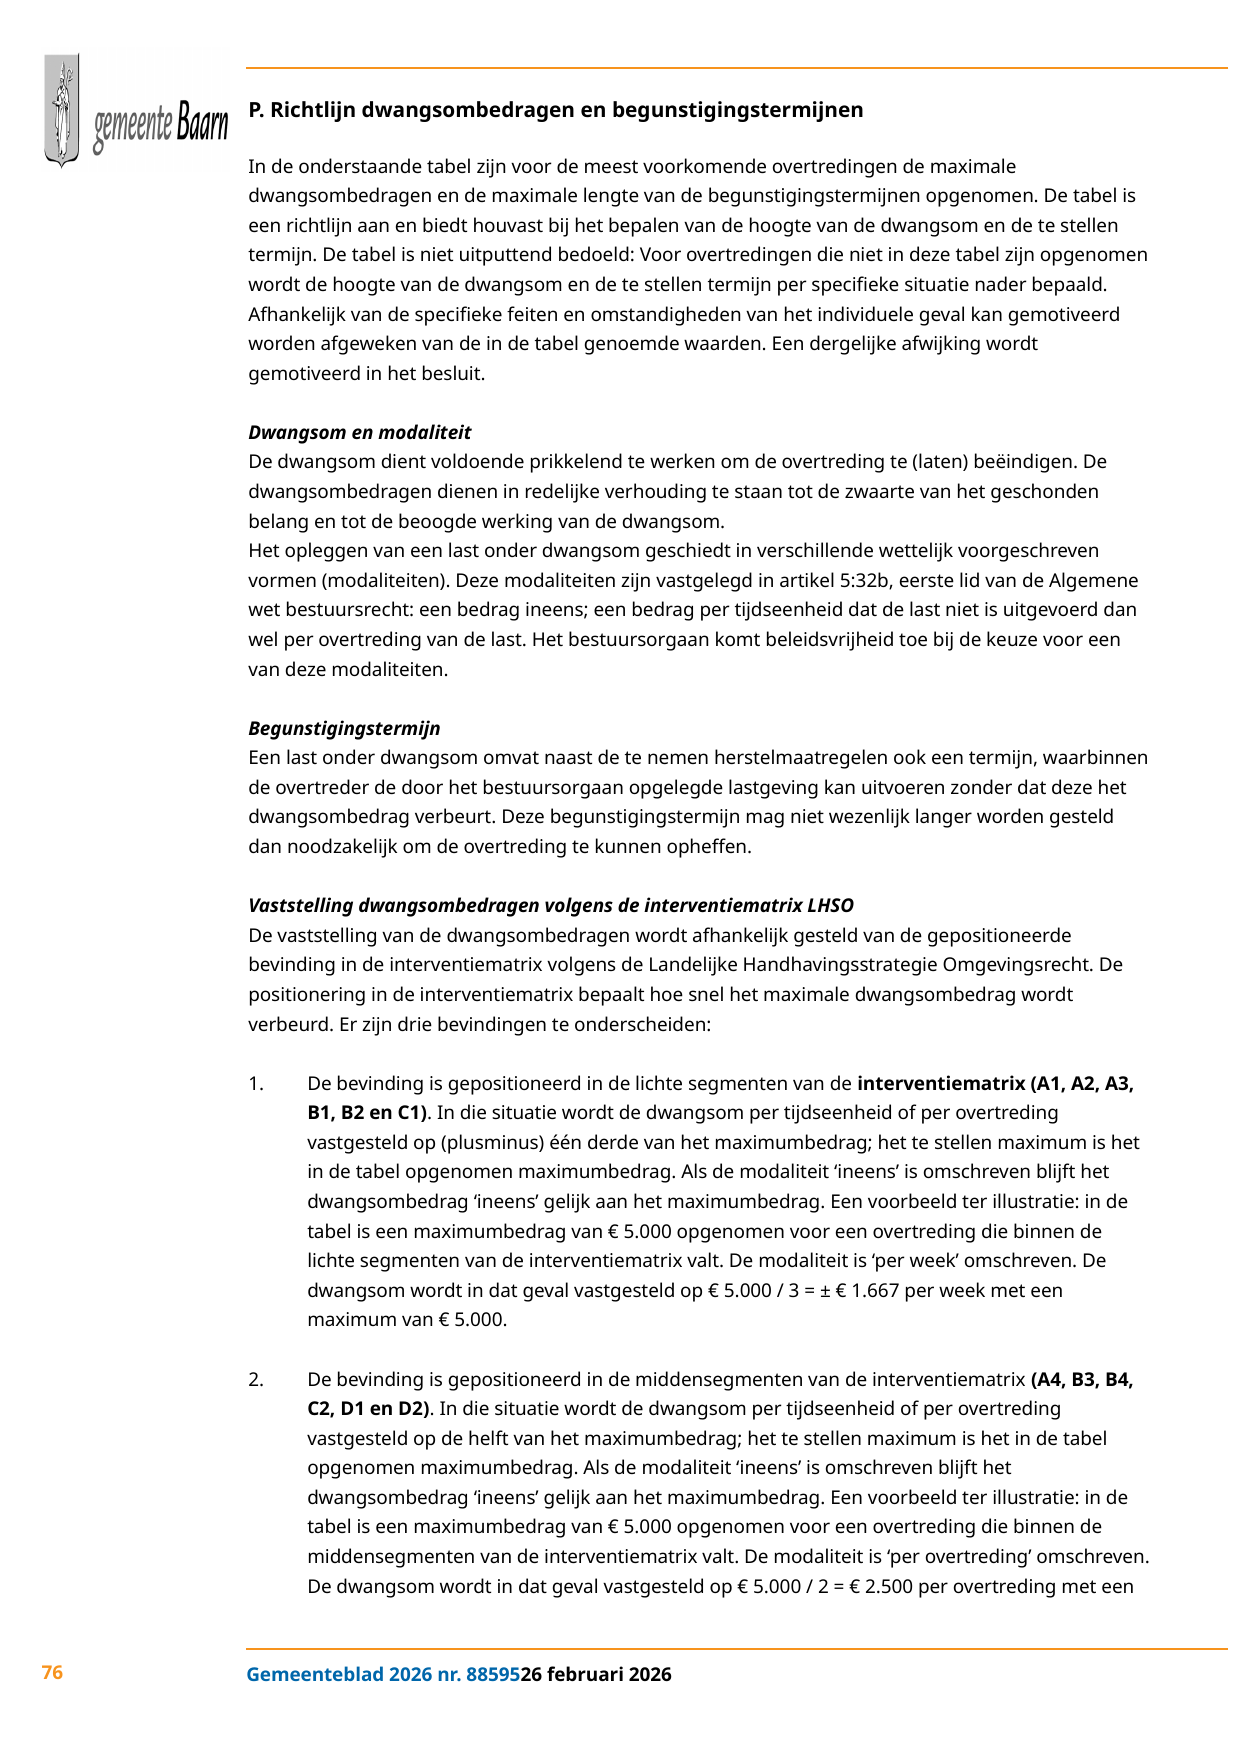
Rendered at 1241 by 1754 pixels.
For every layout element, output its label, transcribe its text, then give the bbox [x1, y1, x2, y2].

text De dwangsom dient voldoende prikkelend te werken om de overtreding te (laten) beëindigen. De dwangsombedragen dienen in redelijke verhouding te staan tot de zwaarte van het geschonden belang en tot de beoogde werking van de dwangsom. [248, 449, 1152, 534]
picture [41, 47, 231, 172]
text In de onderstaande tabel zijn voor de meest voorkomende overtredingen de maximale dwangsombedragen en de maximale lengte van de begunstigingstermijnen opgenomen. De tabel is een richtlijn aan en biedt houvast bij het bepalen van de hoogte van de dwangsom en de te stellen termijn. De tabel is niet uitputtend bedoeld: Voor overtredingen die niet in deze tabel zijn opgenomen wordt de hoogte van de dwangsom en de te stellen termijn per specifieke situatie nader bepaald. [248, 153, 1152, 297]
text Dwangsom en modaliteit [248, 419, 1152, 445]
list De bevinding is gepositioneerd in de lichte segmenten van de interventiematrix (A1, A2, A3, B1, B2 en C1). In die situatie wordt de dwangsom per tijdseenheid of per overtreding vastgesteld op (plusminus) één derde van het maximumbedrag; het te stellen maximum is het in de tabel opgenomen maximumbedrag. Als de modaliteit ‘ineens’ is omschreven blijft het dwangsombedrag ‘ineens’ gelijk aan het maximumbedrag. Een voorbeeld ter illustratie: in de tabel is een maximumbedrag van € 5.000 opgenomen voor een overtreding die binnen de lichte segmenten van de interventiematrix valt. De modaliteit is ‘per week’ omschreven. De dwangsom wordt in dat geval vastgesteld op € 5.000 / 3 = ± € 1.667 per week met een maximum van € 5.000. [248, 1070, 1152, 1332]
text P. Richtlijn dwangsombedragen en begunstigingstermijnen [248, 95, 1152, 123]
text Begunstigingstermijn [248, 715, 1152, 741]
text Vaststelling dwangsombedragen volgens de interventiematrix LHSO [248, 892, 1152, 918]
text De vaststelling van de dwangsombedragen wordt afhankelijk gesteld van de gepositioneerde bevinding in de interventiematrix volgens de Landelijke Handhavingsstrategie Omgevingsrecht. De positionering in de interventiematrix bepaalt hoe snel het maximale dwangsombedrag wordt verbeurd. Er zijn drie bevindingen te onderscheiden: [248, 922, 1152, 1037]
text Afhankelijk van de specifieke feiten en omstandigheden van het individuele geval kan gemotiveerd worden afgeweken van de in de tabel genoemde waarden. Een dergelijke afwijking wordt gemotiveerd in het besluit. [248, 301, 1152, 386]
text Het opleggen van een last onder dwangsom geschiedt in verschillende wettelijk voorgeschreven vormen (modaliteiten). Deze modaliteiten zijn vastgelegd in artikel 5:32b, eerste lid van de Algemene wet bestuursrecht: een bedrag ineens; een bedrag per tijdseenheid dat de last niet is uitgevoerd dan wel per overtreding van de last. Het bestuursorgaan komt beleidsvrijheid toe bij de keuze voor een van deze modaliteiten. [248, 537, 1152, 682]
list De bevinding is gepositioneerd in de middensegmenten van de interventiematrix (A4, B3, B4, C2, D1 en D2). In die situatie wordt de dwangsom per tijdseenheid of per overtreding vastgesteld op de helft van het maximumbedrag; het te stellen maximum is het in de tabel opgenomen maximumbedrag. Als de modaliteit ‘ineens’ is omschreven blijft het dwangsombedrag ‘ineens’ gelijk aan het maximumbedrag. Een voorbeeld ter illustratie: in de tabel is een maximumbedrag van € 5.000 opgenomen voor een overtreding die binnen de middensegmenten van de interventiematrix valt. De modaliteit is ‘per overtreding’ omschreven. De dwangsom wordt in dat geval vastgesteld op € 5.000 / 2 = € 2.500 per overtreding met een [248, 1366, 1152, 1599]
text Een last onder dwangsom omvat naast de te nemen herstelmaatregelen ook een termijn, waarbinnen de overtreder de door het bestuursorgaan opgelegde lastgeving kan uitvoeren zonder dat deze het dwangsombedrag verbeurt. Deze begunstigingstermijn mag niet wezenlijk langer worden gesteld dan noodzakelijk om de overtreding te kunnen opheffen. [248, 744, 1152, 859]
